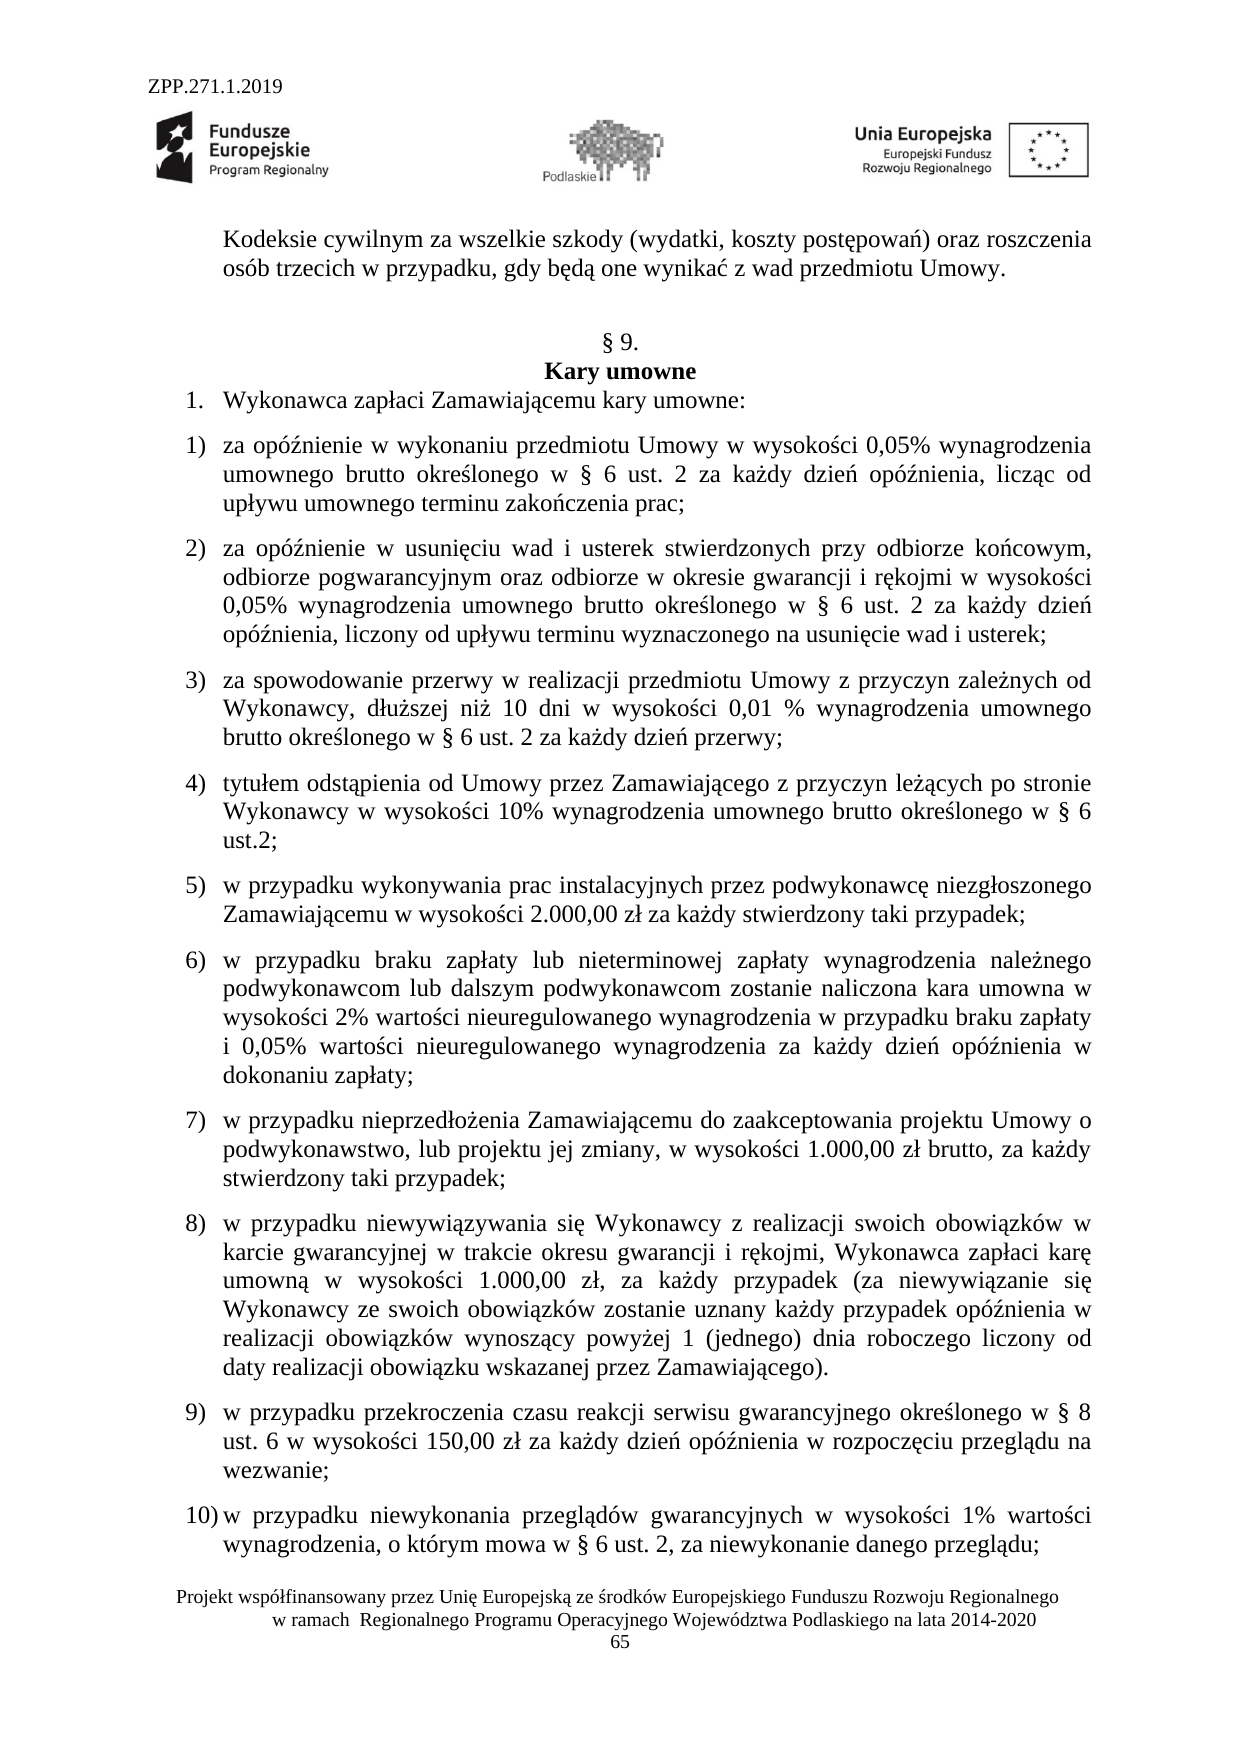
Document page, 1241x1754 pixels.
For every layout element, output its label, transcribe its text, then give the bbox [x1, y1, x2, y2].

list Wykonawca zapłaci Zamawiającemu kary umowne: [185, 385, 1092, 413]
text § 9. [148, 327, 1092, 356]
list w przypadku wykonywania prac instalacyjnych przez podwykonawcę niezgłoszonego Zamawiającemu w wysokości 2.000,00 zł za każdy stwierdzony taki przypadek; [185, 871, 1092, 928]
text Kary umowne [148, 356, 1092, 385]
list w przypadku przekroczenia czasu reakcji serwisu gwarancyjnego określonego w § 8 ust. 6 w wysokości 150,00 zł za każdy dzień opóźnienia w rozpoczęciu przeglądu na wezwanie; [185, 1397, 1092, 1483]
list Kodeksie cywilnym za wszelkie szkody (wydatki, koszty postępowań) oraz roszczenia osób trzecich w przypadku, gdy będą one wynikać z wad przedmiotu Umowy. [185, 224, 1092, 282]
list w przypadku niewywiązywania się Wykonawcy z realizacji swoich obowiązków w karcie gwarancyjnej w trakcie okresu gwarancji i rękojmi, Wykonawca zapłaci karę umowną w wysokości 1.000,00 zł, za każdy przypadek (za niewywiązanie się Wykonawcy ze swoich obowiązków zostanie uznany każdy przypadek opóźnienia w realizacji obowiązków wynoszący powyżej 1 (jednego) dnia roboczego liczony od daty realizacji obowiązku wskazanej przez Zamawiającego). [185, 1208, 1092, 1381]
list w przypadku niewykonania przeglądów gwarancyjnych w wysokości 1% wartości wynagrodzenia, o którym mowa w § 6 ust. 2, za niewykonanie danego przeglądu; [185, 1500, 1092, 1558]
list w przypadku braku zapłaty lub nieterminowej zapłaty wynagrodzenia należnego podwykonawcom lub dalszym podwykonawcom zostanie naliczona kara umowna w wysokości 2% wartości nieuregulowanego wynagrodzenia w przypadku braku zapłaty i 0,05% wartości nieuregulowanego wynagrodzenia za każdy dzień opóźnienia w dokonaniu zapłaty; [185, 945, 1092, 1088]
list za spowodowanie przerwy w realizacji przedmiotu Umowy z przyczyn zależnych od Wykonawcy, dłuższej niż 10 dni w wysokości 0,01 % wynagrodzenia umownego brutto określonego w § 6 ust. 2 za każdy dzień przerwy; [185, 665, 1092, 751]
list za opóźnienie w wykonaniu przedmiotu Umowy w wysokości 0,05% wynagrodzenia umownego brutto określonego w § 6 ust. 2 za każdy dzień opóźnienia, licząc od upływu umownego terminu zakończenia prac; [185, 430, 1092, 516]
list tytułem odstąpienia od Umowy przez Zamawiającego z przyczyn leżących po stronie Wykonawcy w wysokości 10% wynagrodzenia umownego brutto określonego w § 6 ust.2; [185, 768, 1092, 854]
list za opóźnienie w usunięciu wad i usterek stwierdzonych przy odbiorze końcowym, odbiorze pogwarancyjnym oraz odbiorze w okresie gwarancji i rękojmi w wysokości 0,05% wynagrodzenia umownego brutto określonego w § 6 ust. 2 za każdy dzień opóźnienia, liczony od upływu terminu wyznaczonego na usunięcie wad i usterek; [185, 533, 1092, 648]
list w przypadku nieprzedłożenia Zamawiającemu do zaakceptowania projektu Umowy o podwykonawstwo, lub projektu jej zmiany, w wysokości 1.000,00 zł brutto, za każdy stwierdzony taki przypadek; [185, 1105, 1092, 1191]
